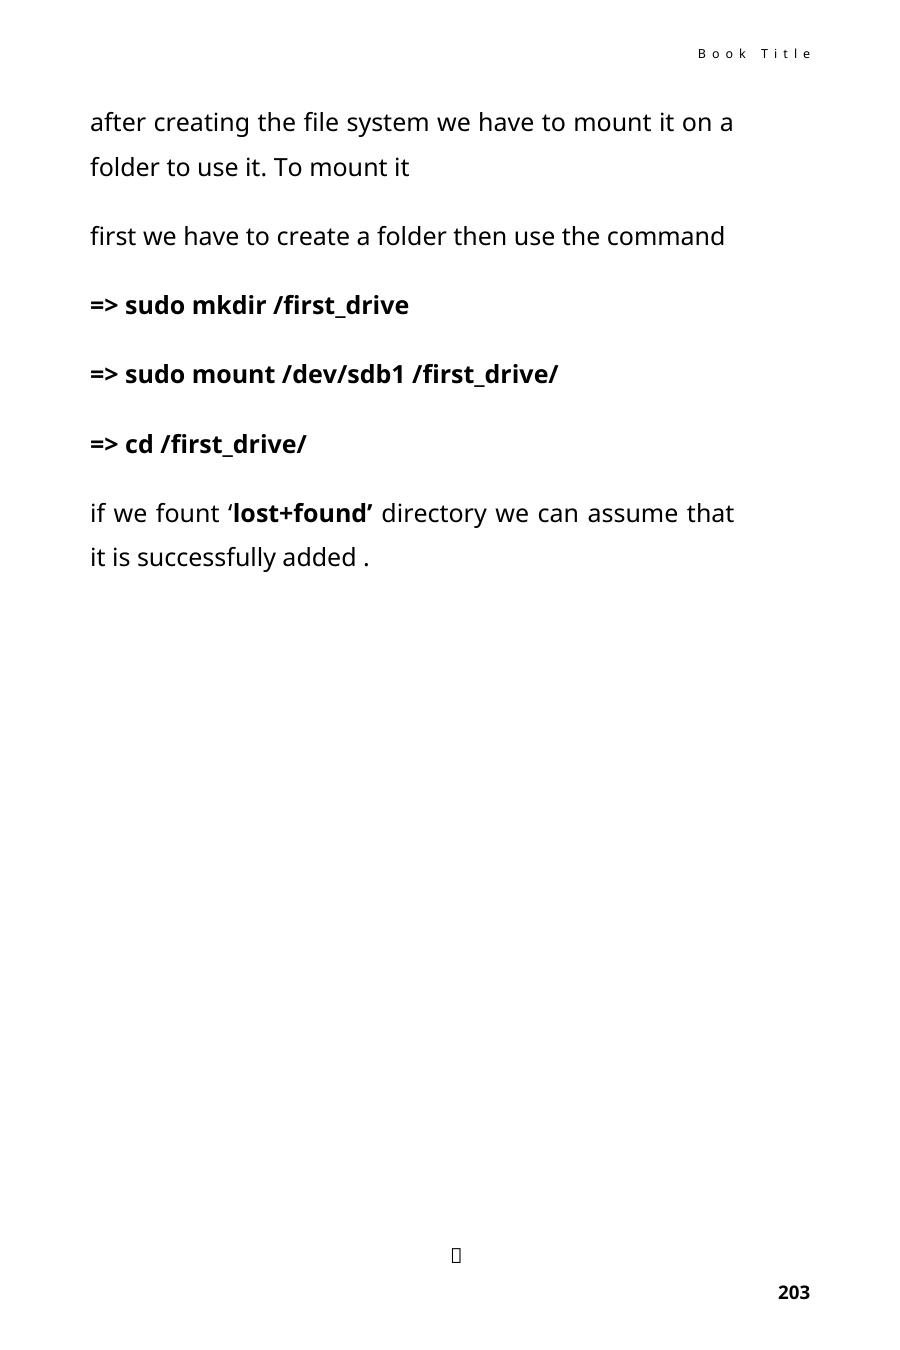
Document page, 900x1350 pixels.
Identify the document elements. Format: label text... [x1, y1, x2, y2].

text => sudo mount /dev/sdb1 /first_drive/ [90, 357, 735, 391]
text if we fount ‘lost+found’ directory we can assume that it is successfully added . [90, 496, 735, 574]
text after creating the file system we have to mount it on a folder to use it. To mount it [90, 105, 735, 183]
text first we have to create a folder then use the command [90, 218, 735, 253]
text => sudo mkdir /first_drive [90, 288, 735, 322]
text => cd /first_drive/ [90, 426, 735, 460]
